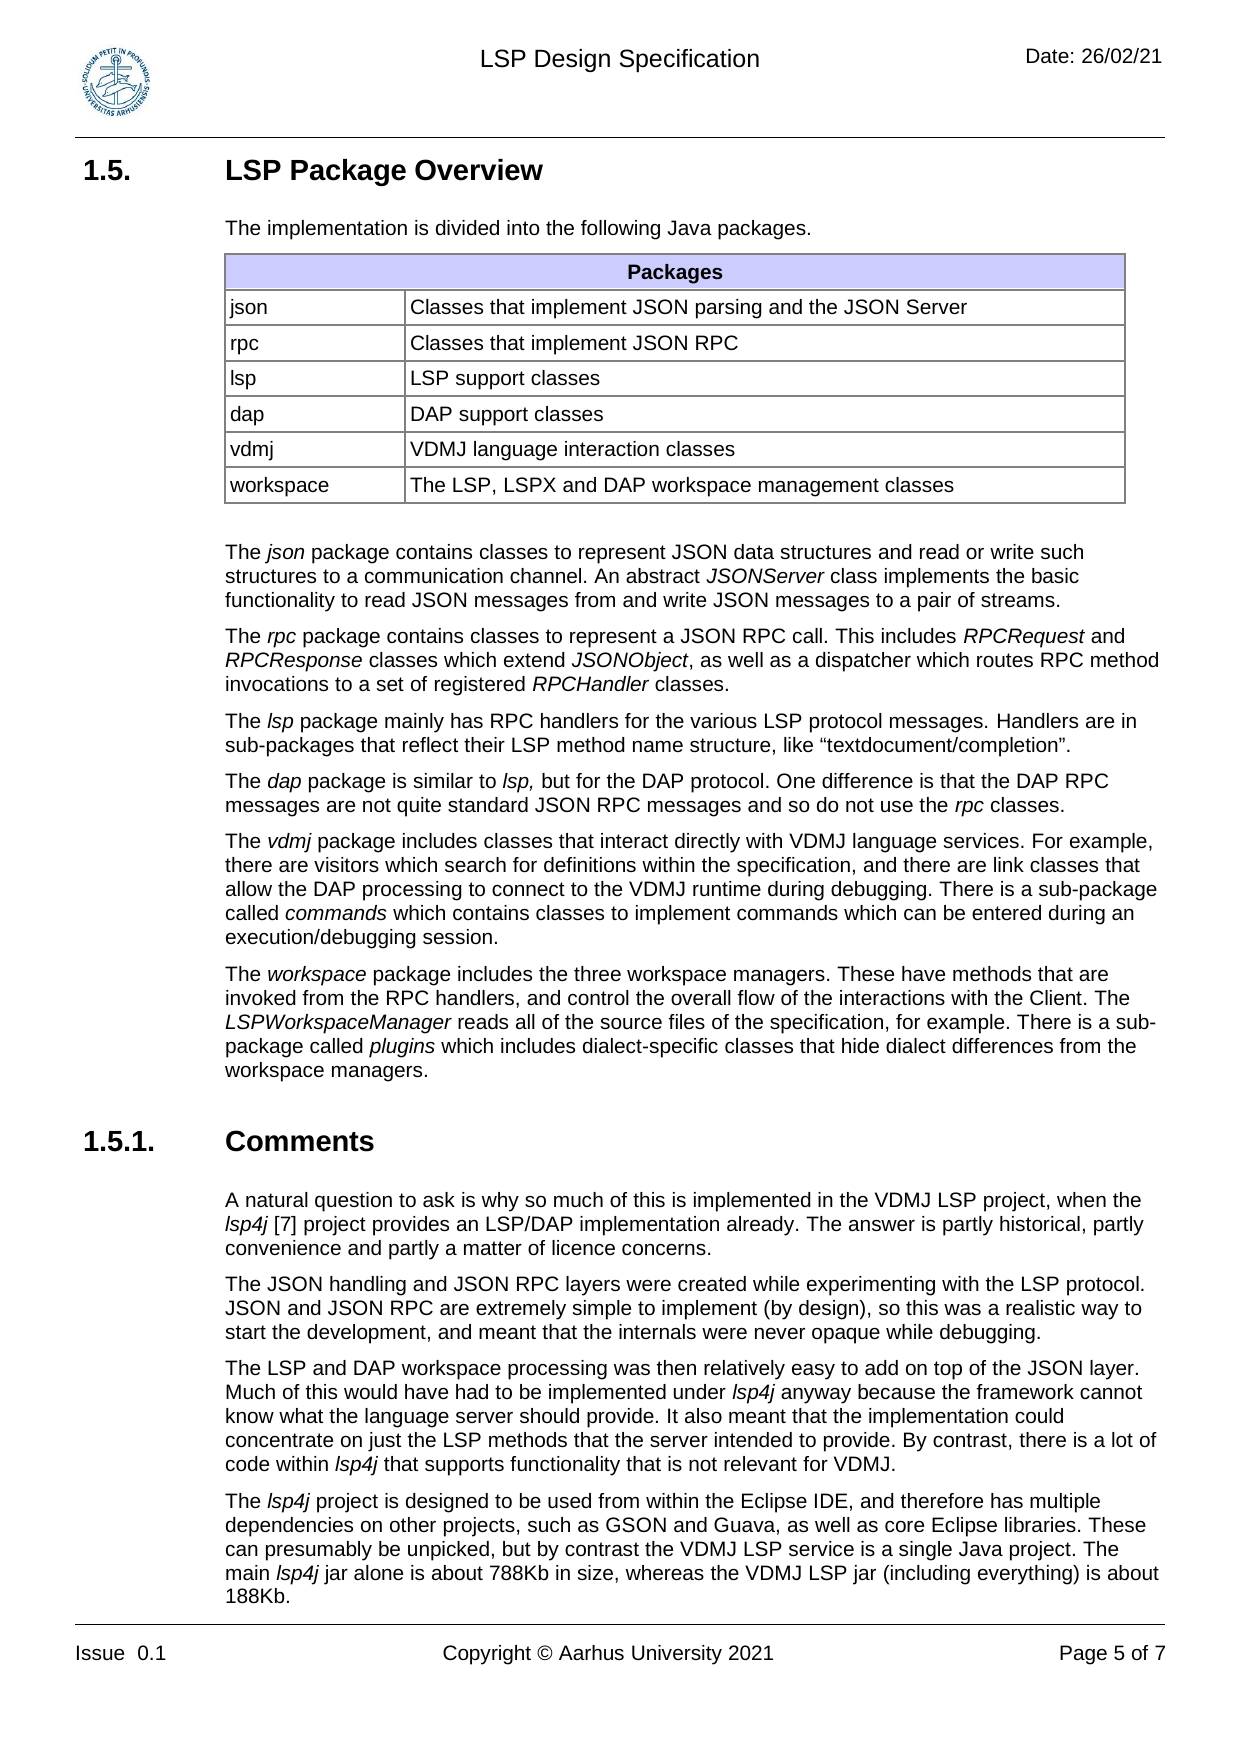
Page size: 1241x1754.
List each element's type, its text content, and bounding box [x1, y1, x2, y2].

text The lsp4j project is designed to be used from within the Eclipse IDE, and therefore has multiple dependencies on other projects, such as GSON and Guava, as well as core Eclipse libraries. These can presumably be unpicked, but by contrast the VDMJ LSP service is a single Java project. The main lsp4j jar alone is about 788Kb in size, whereas the VDMJ LSP jar (including everything) is about 188Kb. [225, 1489, 1165, 1609]
table_cell dap [226, 397, 404, 431]
text The implementation is divided into the following Java packages. [225, 216, 1165, 240]
picture [78, 44, 153, 120]
text The lsp package mainly has RPC handlers for the various LSP protocol messages. Handlers are in sub-packages that reflect their LSP method name structure, like “textdocument/completion”. [225, 709, 1165, 757]
table_header Packages [226, 255, 1124, 288]
text The LSP and DAP workspace processing was then relatively easy to add on top of the JSON layer. Much of this would have had to be implemented under lsp4j anyway because the framework cannot know what the language server should provide. It also meant that the implementation could concentrate on just the LSP methods that the server intended to provide. By contrast, there is a lot of code within lsp4j that supports functionality that is not relevant for VDMJ. [225, 1357, 1165, 1476]
text The json package contains classes to represent JSON data structures and read or write such structures to a communication channel. An abstract JSONServer class implements the basic functionality to read JSON messages from and write JSON messages to a pair of streams. [225, 540, 1165, 612]
table_cell Classes that implement JSON RPC [406, 326, 1124, 359]
subtitle LSP Package Overview [75, 153, 1165, 186]
table_cell LSP support classes [406, 362, 1124, 395]
table_cell Classes that implement JSON parsing and the JSON Server [406, 291, 1124, 324]
text The dap package is similar to lsp, but for the DAP protocol. One difference is that the DAP RPC messages are not quite standard JSON RPC messages and so do not use the rpc classes. [225, 769, 1165, 817]
text The workspace package includes the three workspace managers. These have methods that are invoked from the RPC handlers, and control the overall flow of the interactions with the Client. The LSPWorkspaceManager reads all of the source files of the specification, for example. There is a sub-package called plugins which includes dialect-specific classes that hide dialect differences from the workspace managers. [225, 962, 1165, 1082]
table_cell vdmj [226, 433, 404, 466]
table_cell DAP support classes [406, 397, 1124, 431]
text The JSON handling and JSON RPC layers were created while experimenting with the LSP protocol. JSON and JSON RPC are extremely simple to implement (by design), so this was a realistic way to start the development, and meant that the internals were never opaque while debugging. [225, 1272, 1165, 1344]
table_cell lsp [226, 362, 404, 395]
table_cell json [226, 291, 404, 324]
table_cell VDMJ language interaction classes [406, 433, 1124, 466]
text The vdmj package includes classes that interact directly with VDMJ language services. For example, there are visitors which search for definitions within the specification, and there are link classes that allow the DAP processing to connect to the VDMJ runtime during debugging. There is a sub-package called commands which contains classes to implement commands which can be entered during an execution/debugging session. [225, 830, 1165, 949]
subtitle Comments [75, 1124, 1165, 1158]
text A natural question to ask is why so much of this is implemented in the VDMJ LSP project, when the lsp4j [7] project provides an LSP/DAP implementation already. The answer is partly historical, partly convenience and partly a matter of licence concerns. [225, 1188, 1165, 1260]
table_cell The LSP, LSPX and DAP workspace management classes [406, 468, 1124, 502]
table_cell rpc [226, 326, 404, 359]
text The rpc package contains classes to represent a JSON RPC call. This includes RPCRequest and RPCResponse classes which extend JSONObject, as well as a dispatcher which routes RPC method invocations to a set of registered RPCHandler classes. [225, 624, 1165, 696]
table_cell workspace [226, 468, 404, 502]
